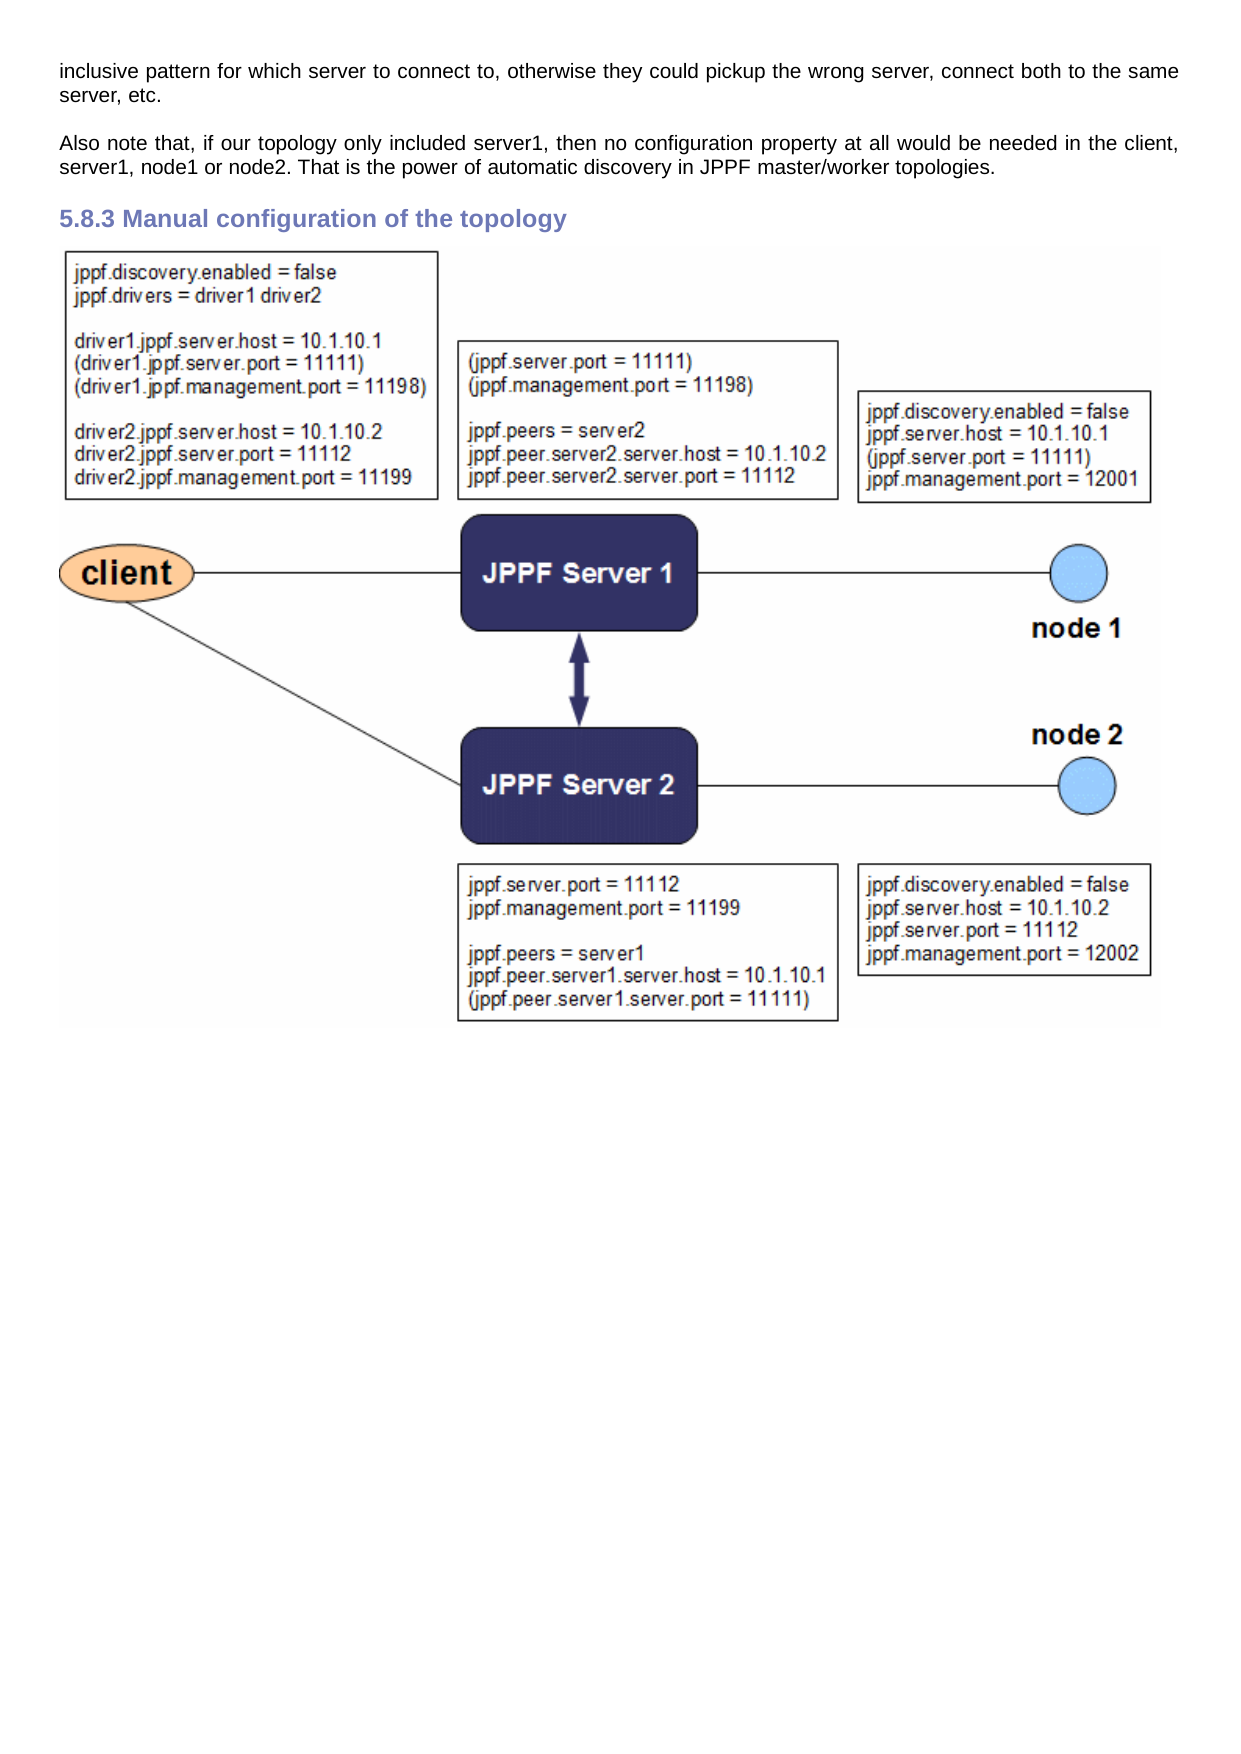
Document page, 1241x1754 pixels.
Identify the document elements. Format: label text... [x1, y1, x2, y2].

text inclusive pattern for which server to connect to, otherwise they could pickup the wrong server, connect both to the same server, etc. [59, 59, 1181, 107]
picture [59, 246, 1161, 1028]
subtitle Manual configuration of the topology [59, 204, 1181, 233]
text Also note that, if our topology only included server1, then no configuration property at all would be needed in the client, server1, node1 or node2. That is the power of automatic discovery in JPPF master/worker topologies. [59, 131, 1181, 179]
